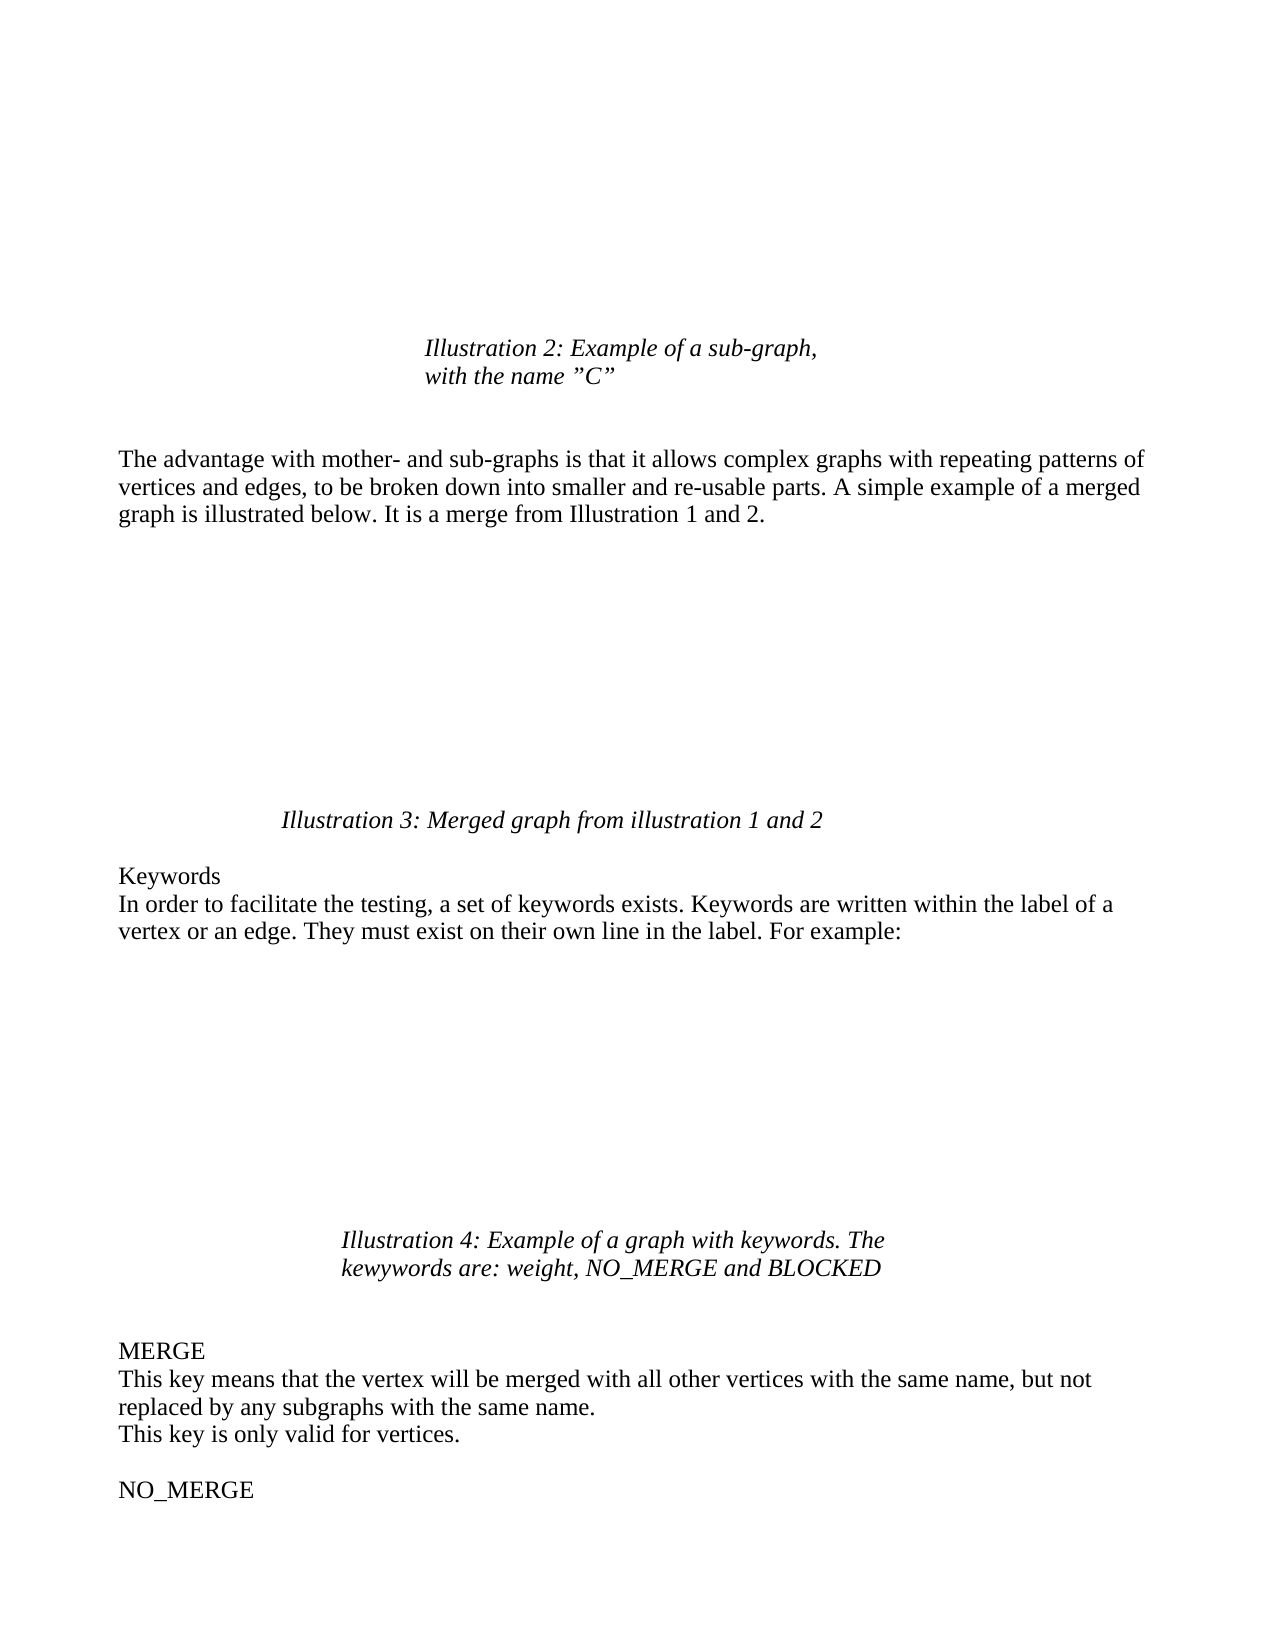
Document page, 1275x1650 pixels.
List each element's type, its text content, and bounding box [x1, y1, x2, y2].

text This key means that the vertex will be merged with all other vertices with the same name, but not replaced by any subgraphs with the same name. [118, 1365, 1157, 1421]
text Keywords [118, 862, 1157, 890]
text NO_MERGE [118, 1476, 1157, 1504]
text In order to facilitate the testing, a set of keywords exists. Keywords are written within the label of a vertex or an edge. They must exist on their own line in the label. For example: [118, 890, 1157, 945]
text Illustration 3: Merged graph from illustration 1 and 2 [281, 541, 994, 834]
text This key is only valid for vertices. [118, 1421, 1157, 1448]
text Illustration 4: Example of a graph with keywords. The kewywords are: weight, NO_MERGE and BLOCKED [341, 958, 934, 1282]
text The advantage with mother- and sub-graphs is that it allows complex graphs with repeating patterns of vertices and edges, to be broken down into smaller and re-usable parts. A simple example of a merged graph is illustrated below. It is a merge from Illustration 1 and 2. [118, 445, 1157, 528]
text Illustration 2: Example of a sub-graph, with the name ”C” [424, 131, 851, 389]
text MERGE [118, 1337, 1157, 1365]
